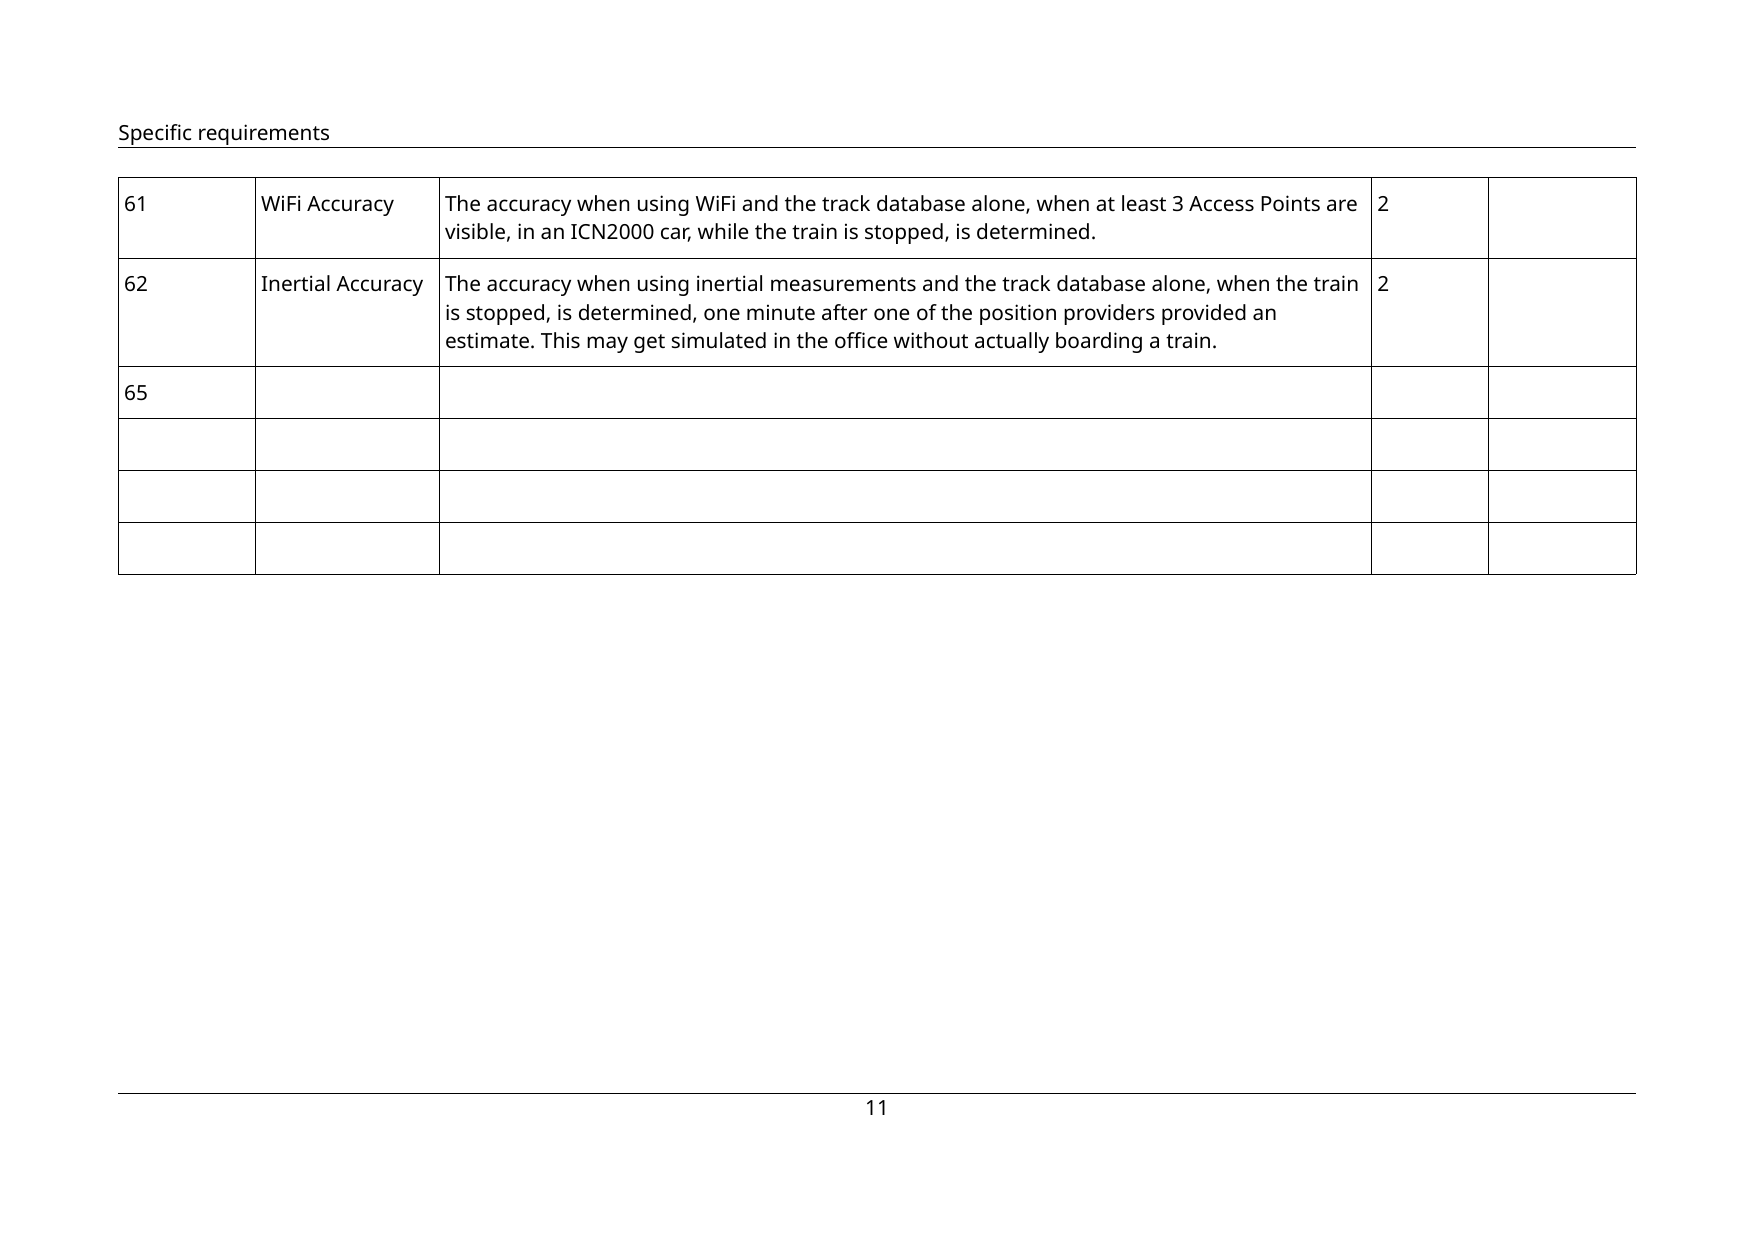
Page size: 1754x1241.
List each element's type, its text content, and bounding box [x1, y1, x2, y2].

table_cell 2 [1372, 178, 1488, 257]
table_cell 61 [119, 178, 255, 257]
table_cell [1489, 419, 1636, 470]
table_cell [1372, 523, 1488, 574]
table_cell [256, 471, 439, 522]
table_cell [1489, 471, 1636, 522]
table_cell [1372, 367, 1488, 418]
table_cell [119, 419, 255, 470]
table_cell 2 [1372, 259, 1488, 366]
table_cell [1489, 178, 1636, 257]
table_cell [256, 367, 439, 418]
table_cell [440, 367, 1371, 418]
table_cell [119, 523, 255, 574]
table_cell [119, 471, 255, 522]
table_cell [440, 523, 1371, 574]
table_cell [1489, 367, 1636, 418]
table_cell [1372, 471, 1488, 522]
table_cell 65 [119, 367, 255, 418]
table_cell 62 [119, 259, 255, 366]
table_cell [256, 419, 439, 470]
table_cell Inertial Accuracy [256, 259, 439, 366]
table_cell WiFi Accuracy [256, 178, 439, 257]
table_cell [1489, 523, 1636, 574]
table_cell [256, 523, 439, 574]
table_cell The accuracy when using WiFi and the track database alone, when at least 3 Access Points are visible, in an ICN2000 car, while the train is stopped, is determined. [440, 178, 1371, 257]
table_cell [1372, 419, 1488, 470]
table_cell [440, 471, 1371, 522]
table_cell [1489, 259, 1636, 366]
table_cell [440, 419, 1371, 470]
table_cell The accuracy when using inertial measurements and the track database alone, when the train is stopped, is determined, one minute after one of the position providers provided an estimate. This may get simulated in the office without actually boarding a train. [440, 259, 1371, 366]
